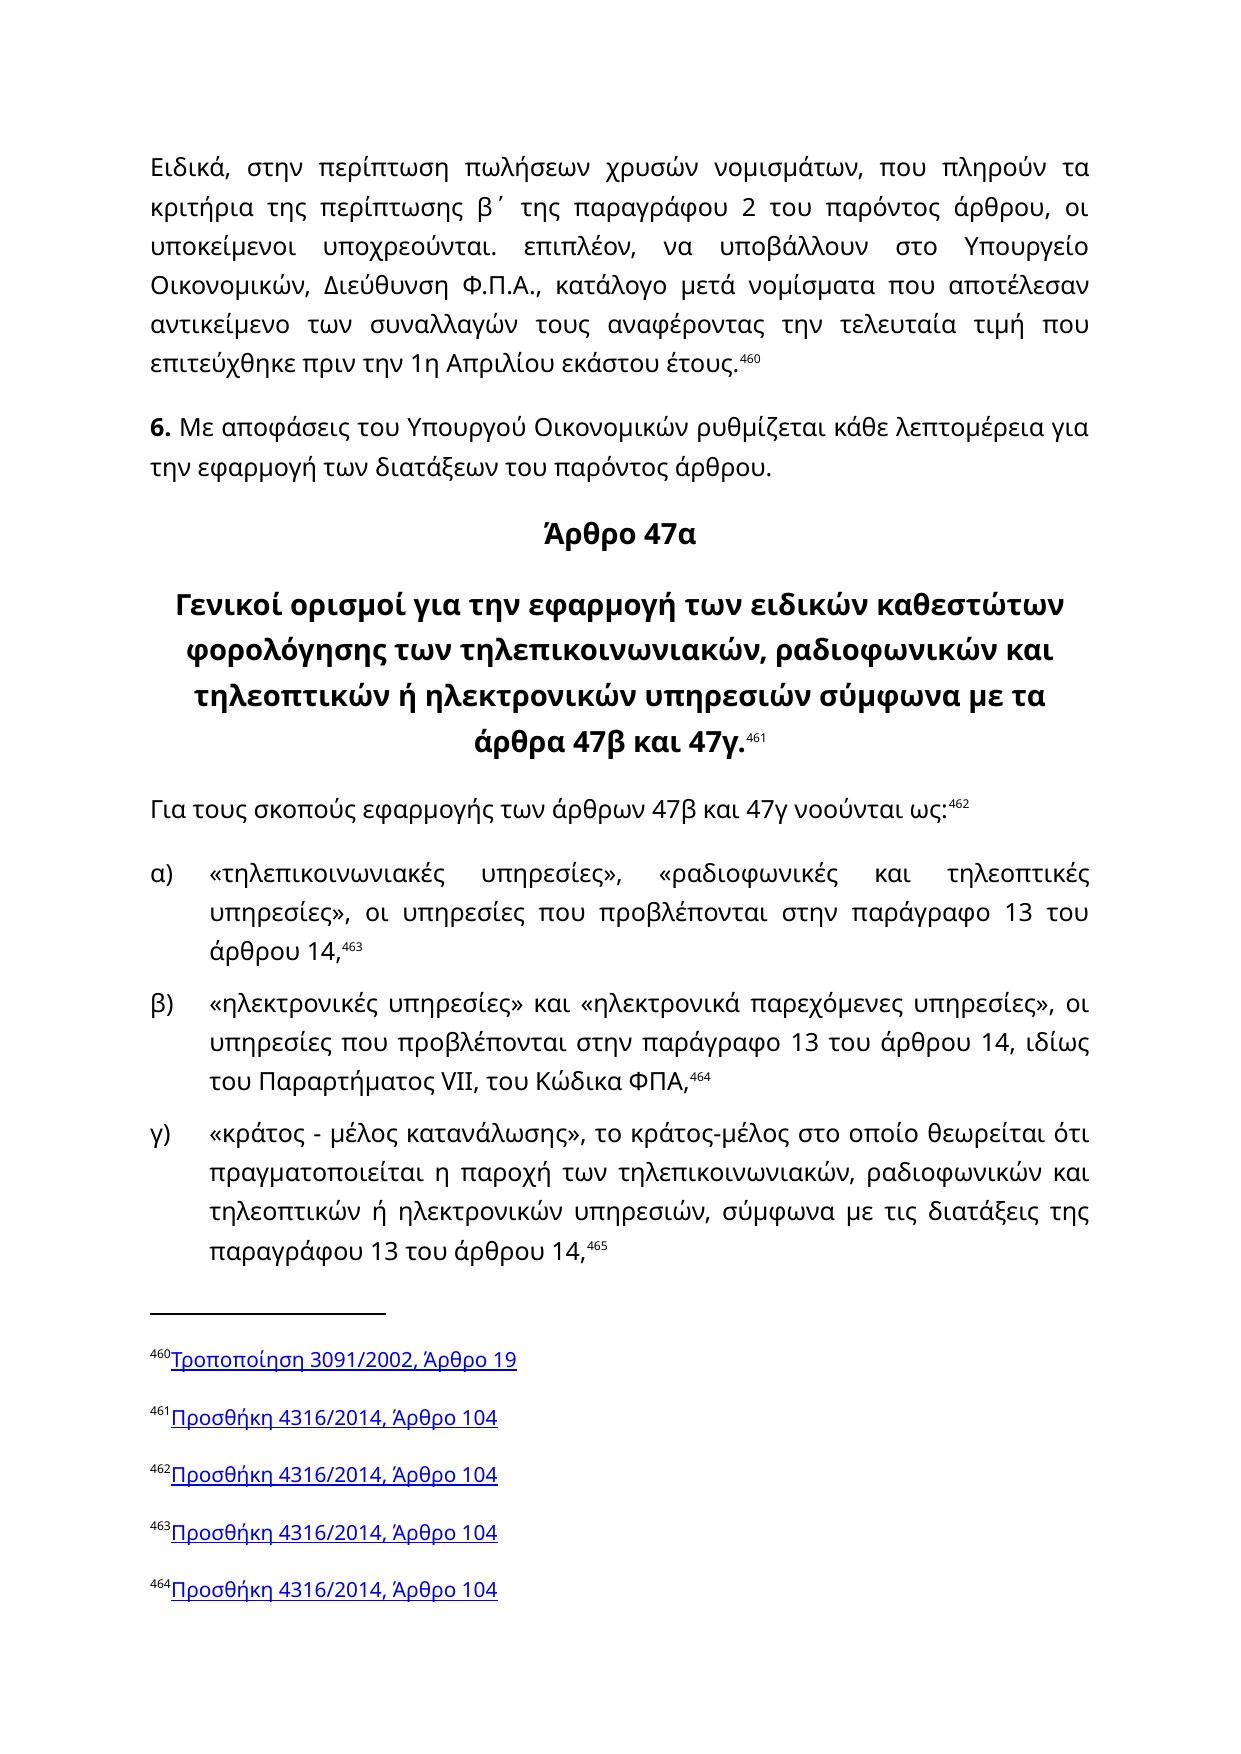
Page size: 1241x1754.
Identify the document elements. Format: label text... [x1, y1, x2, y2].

text Τροποποίηση 3091/2002, Άρθρο 19 [150, 1345, 1090, 1373]
text Προσθήκη 4316/2014, Άρθρο 104 [150, 1576, 1090, 1604]
subtitle Γενικοί ορισμοί για την εφαρμογή των ειδικών καθεστώτων φορολόγησης των τηλεπικοινωνιακών, ραδιοφωνικών και τηλεοπτικών ή ηλεκτρονικών υπηρεσιών σύμφωνα με τα άρθρα 47β και 47γ. [150, 584, 1090, 761]
text Για τους σκοπούς εφαρμογής των άρθρων 47β και 47γ νοούνται ως: [150, 791, 1090, 826]
text Προσθήκη 4316/2014, Άρθρο 104 [150, 1460, 1090, 1489]
list α) «τηλεπικοινωνιακές υπηρεσίες», «ραδιοφωνικές και τηλεοπτικές υπηρεσίες», οι υπηρεσίες που προβλέπονται στην παράγραφο 13 του άρθρου 14, [150, 856, 1090, 968]
subtitle Άρθρο 47α [150, 513, 1090, 553]
text Προσθήκη 4316/2014, Άρθρο 104 [150, 1518, 1090, 1546]
list β) «ηλεκτρονικές υπηρεσίες» και «ηλεκτρονικά παρεχόμενες υπηρεσίες», οι υπηρεσίες που προβλέπονται στην παράγραφο 13 του άρθρου 14, ιδίως του Παραρτήματος VII, του Κώδικα ΦΠΑ, [150, 986, 1090, 1098]
text 6. Με αποφάσεις του Υπουργού Οικονομικών ρυθμίζεται κάθε λεπτομέρεια για την εφαρμογή των διατάξεων του παρόντος άρθρου. [150, 410, 1090, 483]
list γ) «κράτος - μέλος κατανάλωσης», το κράτος-μέλος στο οποίο θεωρείται ότι πραγματοποιείται η παροχή των τηλεπικοινωνιακών, ραδιοφωνικών και τηλεοπτικών ή ηλεκτρονικών υπηρεσιών, σύμφωνα με τις διατάξεις της παραγράφου 13 του άρθρου 14, [150, 1116, 1090, 1267]
text Ειδικά, στην περίπτωση πωλήσεων χρυσών νομισμάτων, που πληρούν τα κριτήρια της περίπτωσης β΄ της παραγράφου 2 του παρόντος άρθρου, οι υποκείμενοι υποχρεούνται. επιπλέον, να υποβάλλουν στο Υπουργείο Οικονομικών, Διεύθυνση Φ.Π.Α., κατάλογο μετά νομίσματα που αποτέλεσαν αντικείμενο των συναλλαγών τους αναφέροντας την τελευταία τιμή που επιτεύχθηκε πριν την 1η Απριλίου εκάστου έτους. [150, 150, 1090, 380]
text Προσθήκη 4316/2014, Άρθρο 104 [150, 1403, 1090, 1431]
